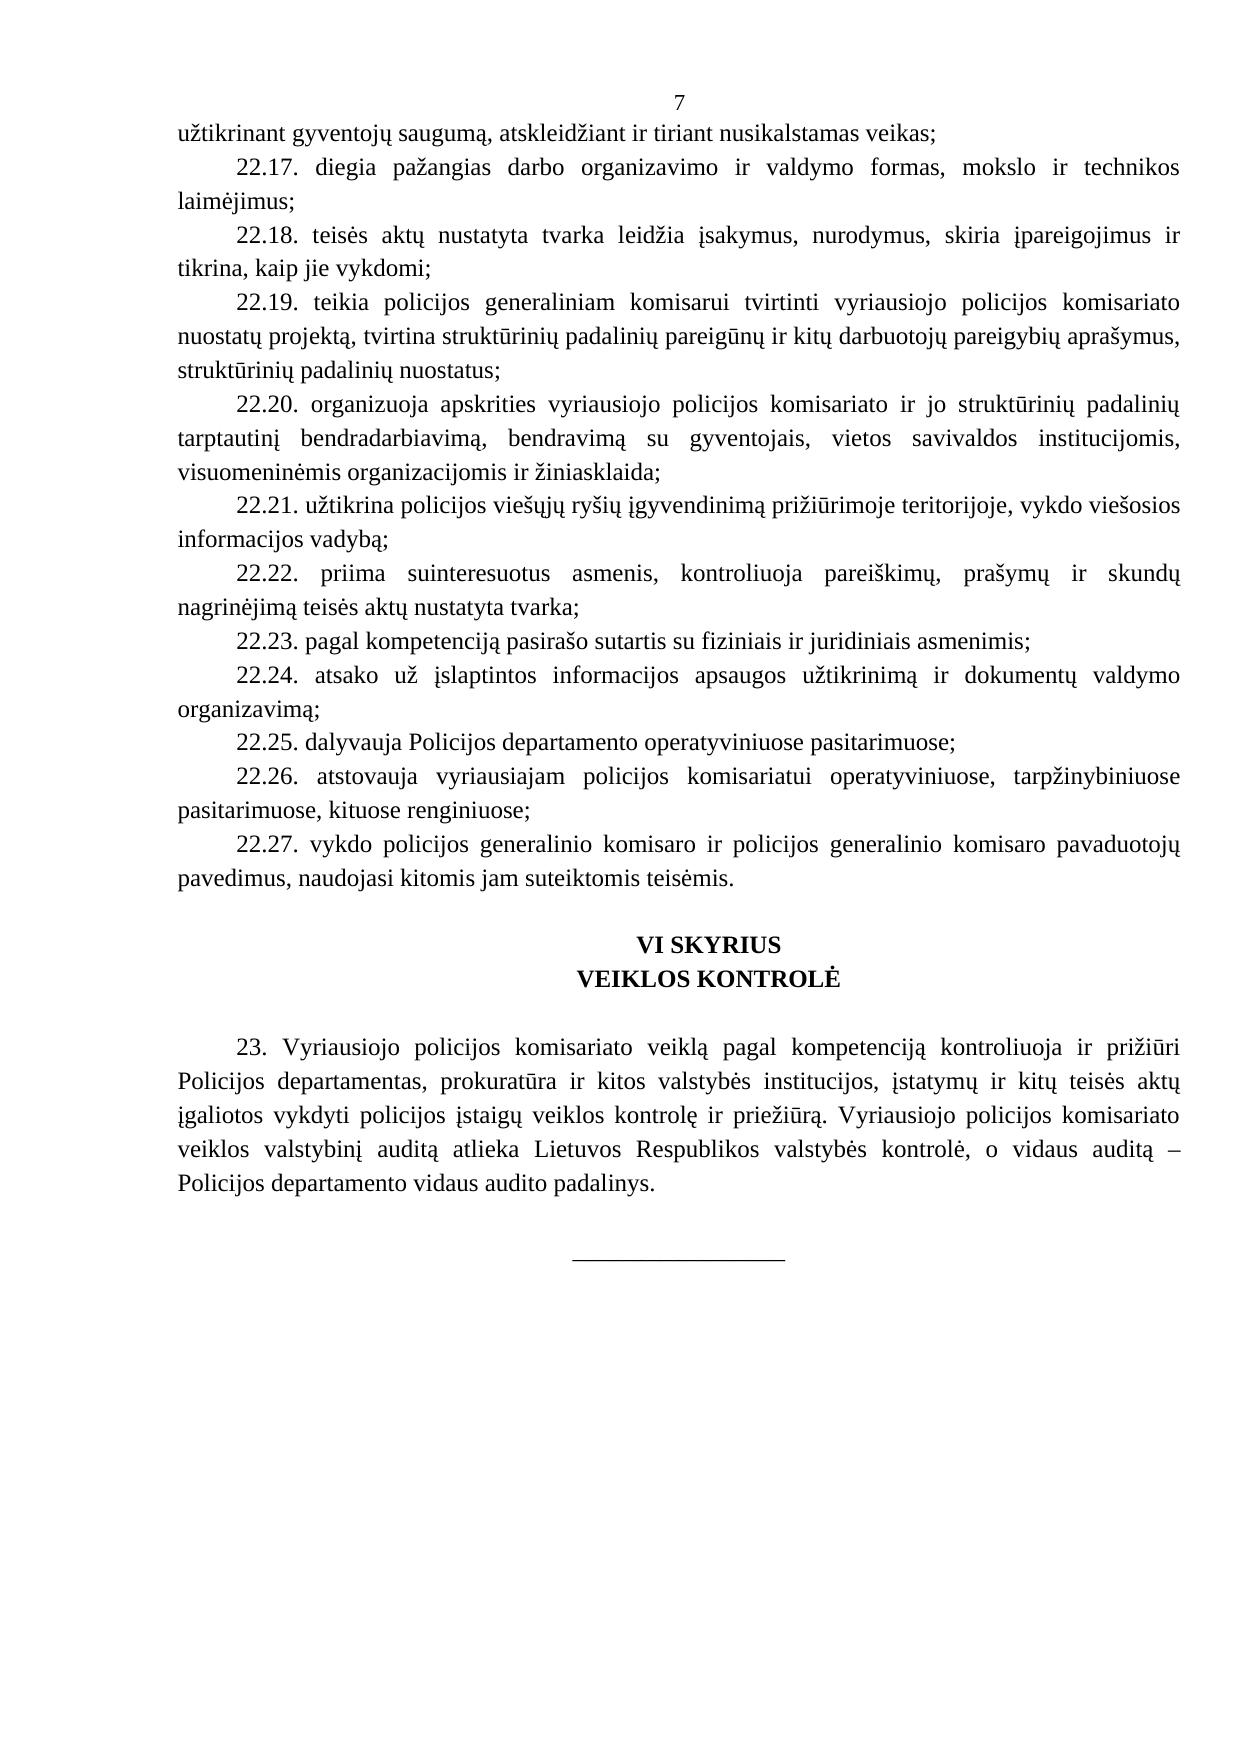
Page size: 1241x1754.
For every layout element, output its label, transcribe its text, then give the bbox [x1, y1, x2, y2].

text 22.19. teikia policijos generaliniam komisarui tvirtinti vyriausiojo policijos komisariato nuostatų projektą, tvirtina struktūrinių padalinių pareigūnų ir kitų darbuotojų pareigybių aprašymus, struktūrinių padalinių nuostatus; [177, 287, 1181, 384]
text 22.21. užtikrina policijos viešųjų ryšių įgyvendinimą prižiūrimoje teritorijoje, vykdo viešosios informacijos vadybą; [177, 491, 1181, 553]
text VEIKLOS KONTROLĖ [177, 964, 1181, 993]
text 22.20. organizuoja apskrities vyriausiojo policijos komisariato ir jo struktūrinių padalinių tarptautinį bendradarbiavimą, bendravimą su gyventojais, vietos savivaldos institucijomis, visuomeninėmis organizacijomis ir žiniasklaida; [177, 389, 1181, 485]
text 22.18. teisės aktų nustatyta tvarka leidžia įsakymus, nurodymus, skiria įpareigojimus ir tikrina, kaip jie vykdomi; [177, 220, 1181, 282]
text 22.25. dalyvauja Policijos departamento operatyviniuose pasitarimuose; [177, 727, 1181, 756]
text 22.22. priima suinteresuotus asmenis, kontroliuoja pareiškimų, prašymų ir skundų nagrinėjimą teisės aktų nustatyta tvarka; [177, 558, 1181, 621]
text VI SKYRIUS [177, 931, 1181, 959]
text 22.24. atsako už įslaptintos informacijos apsaugos užtikrinimą ir dokumentų valdymo organizavimą; [177, 660, 1181, 722]
text 22.27. vykdo policijos generalinio komisaro ir policijos generalinio komisaro pavaduotojų pavedimus, naudojasi kitomis jam suteiktomis teisėmis. [177, 829, 1181, 892]
text 23. Vyriausiojo policijos komisariato veiklą pagal kompetenciją kontroliuoja ir prižiūri Policijos departamentas, prokuratūra ir kitos valstybės institucijos, įstatymų ir kitų teisės aktų įgaliotos vykdyti policijos įstaigų veiklos kontrolę ir priežiūrą. Vyriausiojo policijos komisariato veiklos valstybinį auditą atlieka Lietuvos Respublikos valstybės kontrolė, o vidaus auditą – Policijos departamento vidaus audito padalinys. [177, 1032, 1181, 1196]
text 22.23. pagal kompetenciją pasirašo sutartis su fiziniais ir juridiniais asmenimis; [177, 626, 1181, 655]
text 22.26. atstovauja vyriausiajam policijos komisariatui operatyviniuose, tarpžinybiniuose pasitarimuose, kituose renginiuose; [177, 761, 1181, 824]
text užtikrinant gyventojų saugumą, atskleidžiant ir tiriant nusikalstamas veikas; [177, 118, 1181, 147]
text _________________ [176, 1235, 1181, 1264]
text 22.17. diegia pažangias darbo organizavimo ir valdymo formas, mokslo ir technikos laimėjimus; [177, 152, 1181, 214]
